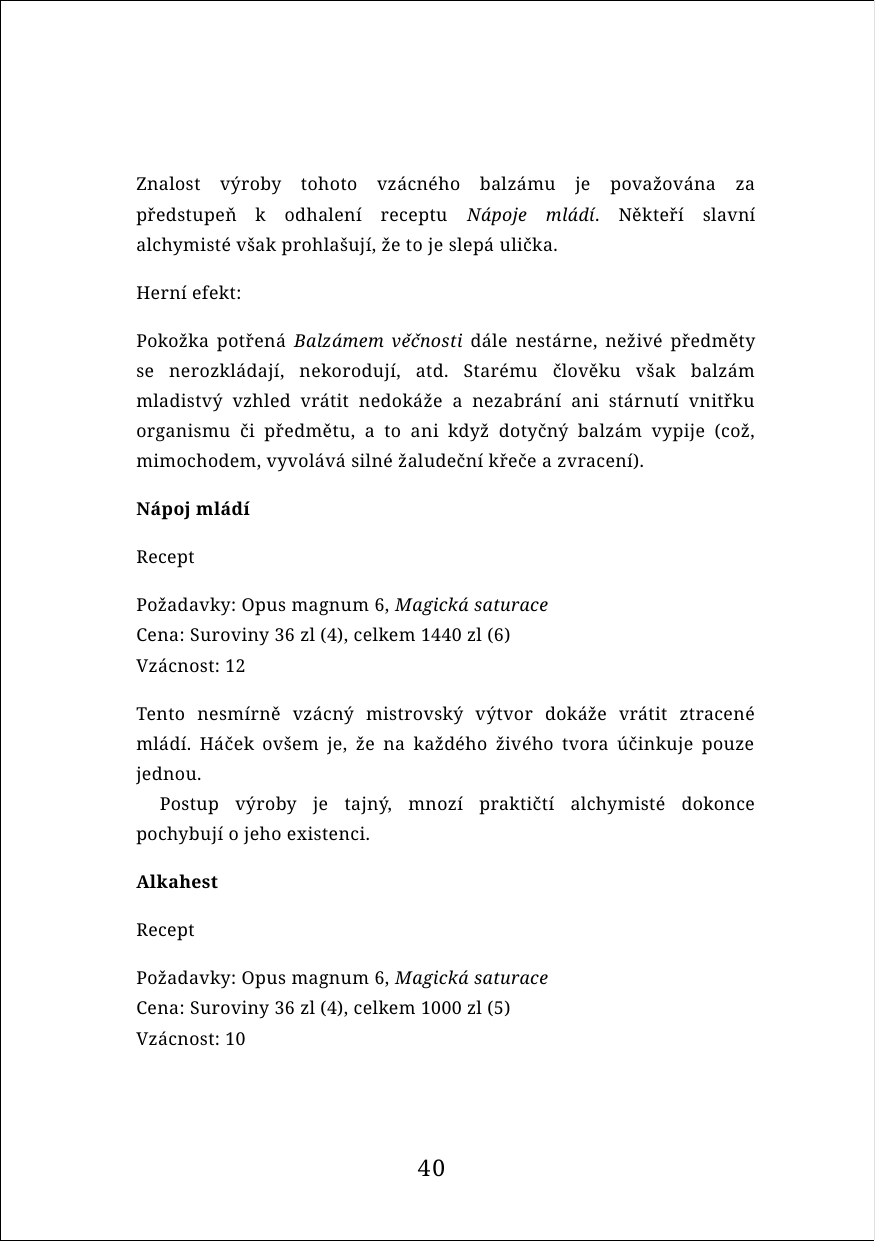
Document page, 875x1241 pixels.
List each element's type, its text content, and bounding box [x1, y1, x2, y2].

text Recept [136, 545, 756, 569]
text Pokožka potřená Balzámem věčnosti dále nestárne, neživé předměty se nerozkládají, nekorodují, atd. Starému člověku však balzám mladistvý vzhled vrátit nedokáže a nezabrání ani stárnutí vnitřku organismu či předmětu, a to ani když dotyčný balzám vypije (což, mimochodem, vyvolává silné žaludeční křeče a zvracení). [136, 328, 756, 473]
text Recept [136, 918, 756, 942]
text Tento nesmírně vzácný mistrovský výtvor dokáže vrátit ztracené mládí. Háček ovšem je, že na každého živého tvora účinkuje pouze jednou. Postup výroby je tajný, mnozí praktičtí alchymisté dokonce pochybují o jeho existenci. [136, 701, 756, 846]
text Alkahest [136, 870, 756, 894]
text Požadavky: Opus magnum 6, Magická saturace Cena: Suroviny 36 zl (4), celkem 1440 zl (6) Vzácnost: 12 [136, 593, 756, 677]
text Znalost výroby tohoto vzácného balzámu je považována za předstupeň k odhalení receptu Nápoje mládí. Někteří slavní alchymisté však prohlašují, že to je slepá ulička. [136, 172, 756, 256]
text Herní efekt: [136, 280, 756, 304]
text Nápoj mládí [136, 497, 756, 521]
text Požadavky: Opus magnum 6, Magická saturace Cena: Suroviny 36 zl (4), celkem 1000 zl (5) Vzácnost: 10 [136, 966, 756, 1050]
